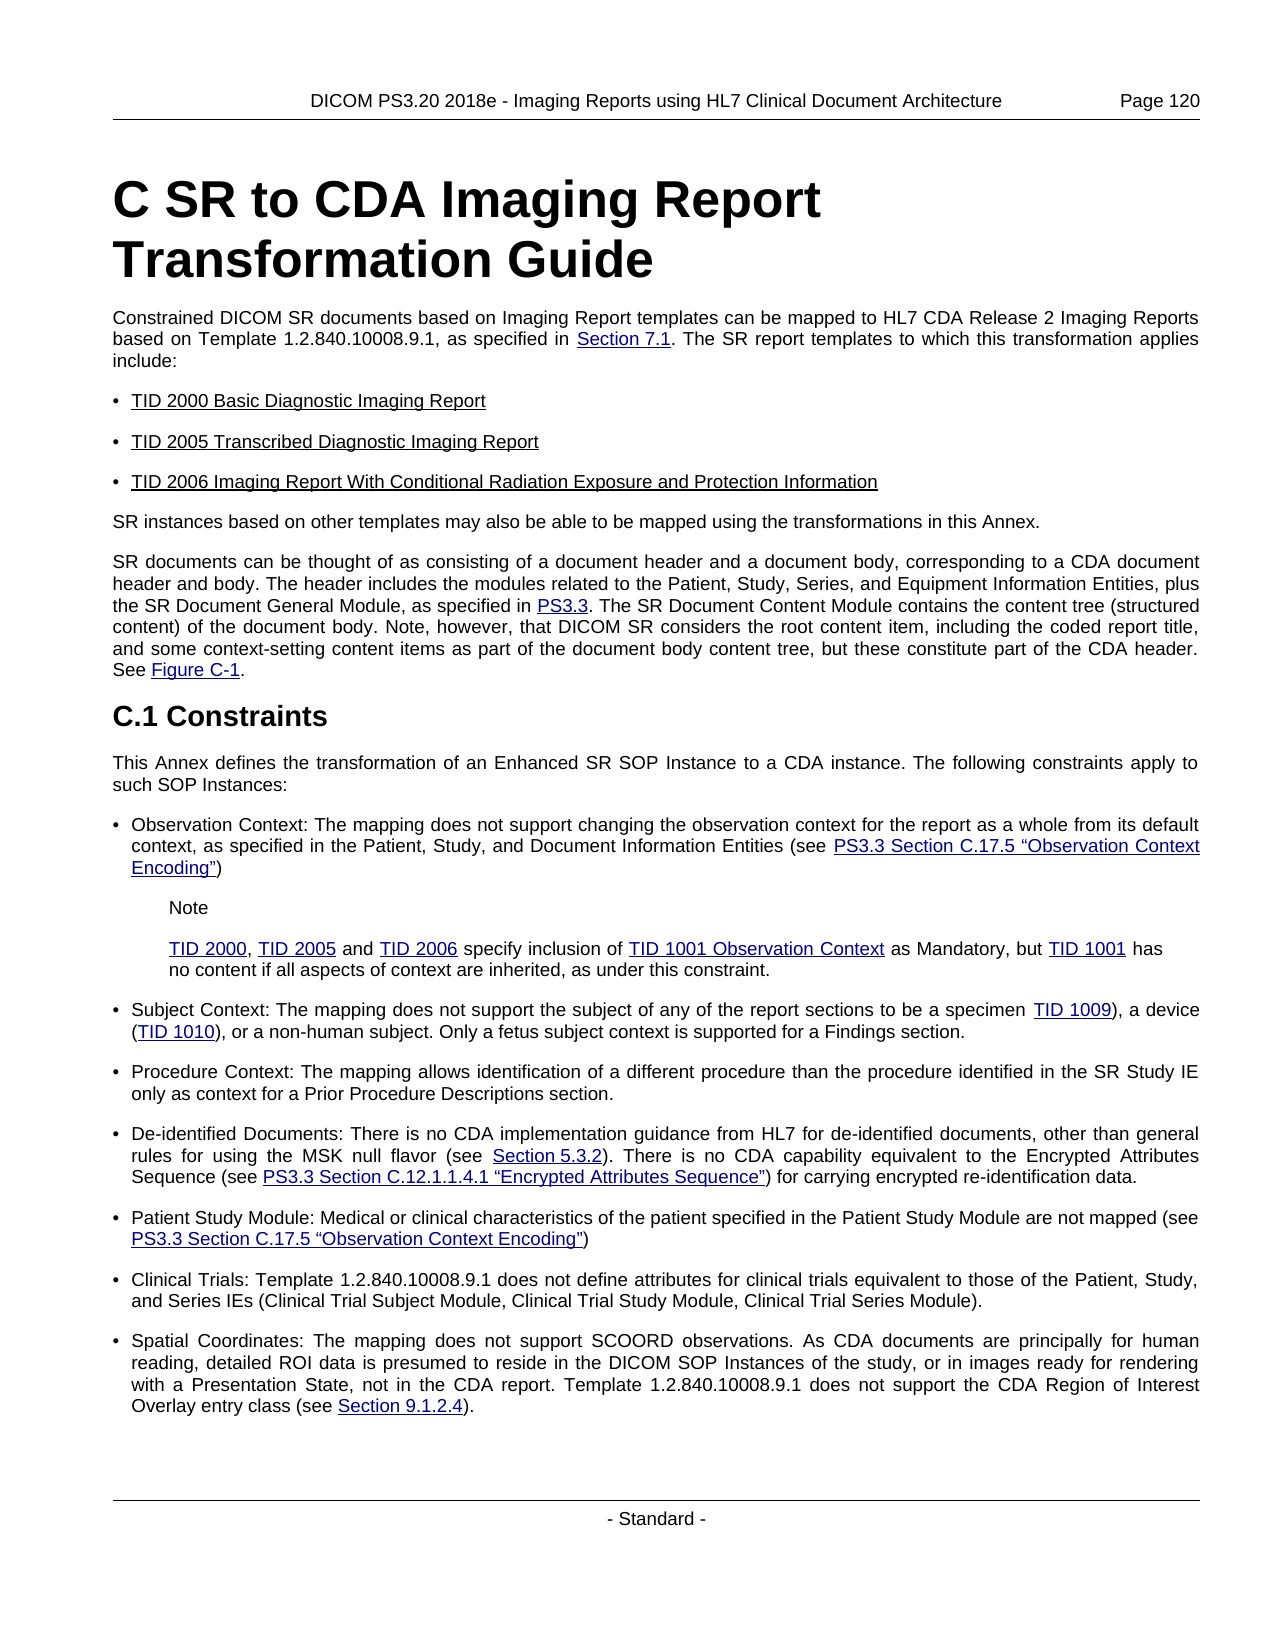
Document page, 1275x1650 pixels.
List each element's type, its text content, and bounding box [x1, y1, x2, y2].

list Note [150, 897, 1162, 919]
list Observation Context: The mapping does not support changing the observation context for the report as a whole from its default context, as specified in the Patient, Study, and Document Information Entities (see PS3.3 Section C.17.5 “Observation Context Encoding”) [112, 814, 1200, 878]
list Procedure Context: The mapping allows identification of a different procedure than the procedure identified in the SR Study IE only as context for a Prior Procedure Descriptions section. [112, 1061, 1200, 1104]
list TID 2006 Imaging Report With Conditional Radiation Exposure and Protection Information [112, 471, 1200, 492]
text C.1 Constraints [112, 699, 1200, 733]
list Clinical Trials: Template 1.2.840.10008.9.1 does not define attributes for clinical trials equivalent to those of the Patient, Study, and Series IEs (Clinical Trial Subject Module, Clinical Trial Study Module, Clinical Trial Series Module). [112, 1268, 1200, 1311]
list Subject Context: The mapping does not support the subject of any of the report sections to be a specimen TID 1009), a device (TID 1010), or a non-human subject. Only a fetus subject context is supported for a Findings section. [112, 999, 1200, 1042]
text SR instances based on other templates may also be able to be mapped using the transformations in this Annex. [112, 511, 1200, 533]
text C SR to CDA Imaging Report Transformation Guide [112, 169, 1200, 288]
list TID 2000 Basic Diagnostic Imaging Report [112, 390, 1200, 412]
text Constrained DICOM SR documents based on Imaging Report templates can be mapped to HL7 CDA Release 2 Imaging Reports based on Template 1.2.840.10008.9.1, as specified in Section 7.1. The SR report templates to which this transformation applies include: [112, 307, 1200, 371]
text SR documents can be thought of as consisting of a document header and a document body, corresponding to a CDA document header and body. The header includes the modules related to the Patient, Study, Series, and Equipment Information Entities, plus the SR Document General Module, as specified in PS3.3. The SR Document Content Module contains the content tree (structured content) of the document body. Note, however, that DICOM SR considers the root content item, including the coded report title, and some context-setting content items as part of the document body content tree, but these constitute part of the CDA header. See Figure C-1. [112, 551, 1200, 681]
list De-identified Documents: There is no CDA implementation guidance from HL7 for de-identified documents, other than general rules for using the MSK null flavor (see Section 5.3.2). There is no CDA capability equivalent to the Encrypted Attributes Sequence (see PS3.3 Section C.12.1.1.4.1 “Encrypted Attributes Sequence”) for carrying encrypted re-identification data. [112, 1123, 1200, 1188]
list TID 2000, TID 2005 and TID 2006 specify inclusion of TID 1001 Observation Context as Mandatory, but TID 1001 has no content if all aspects of context are inherited, as under this constraint. [150, 937, 1162, 981]
list Patient Study Module: Medical or clinical characteristics of the patient specified in the Patient Study Module are not mapped (see PS3.3 Section C.17.5 “Observation Context Encoding”) [112, 1206, 1200, 1249]
list Spatial Coordinates: The mapping does not support SCOORD observations. As CDA documents are principally for human reading, detailed ROI data is presumed to reside in the DICOM SOP Instances of the study, or in images ready for rendering with a Presentation State, not in the CDA report. Template 1.2.840.10008.9.1 does not support the CDA Region of Interest Overlay entry class (see Section 9.1.2.4). [112, 1330, 1200, 1416]
list TID 2005 Transcribed Diagnostic Imaging Report [112, 430, 1200, 452]
text This Annex defines the transformation of an Enhanced SR SOP Instance to a CDA instance. The following constraints apply to such SOP Instances: [112, 752, 1200, 795]
